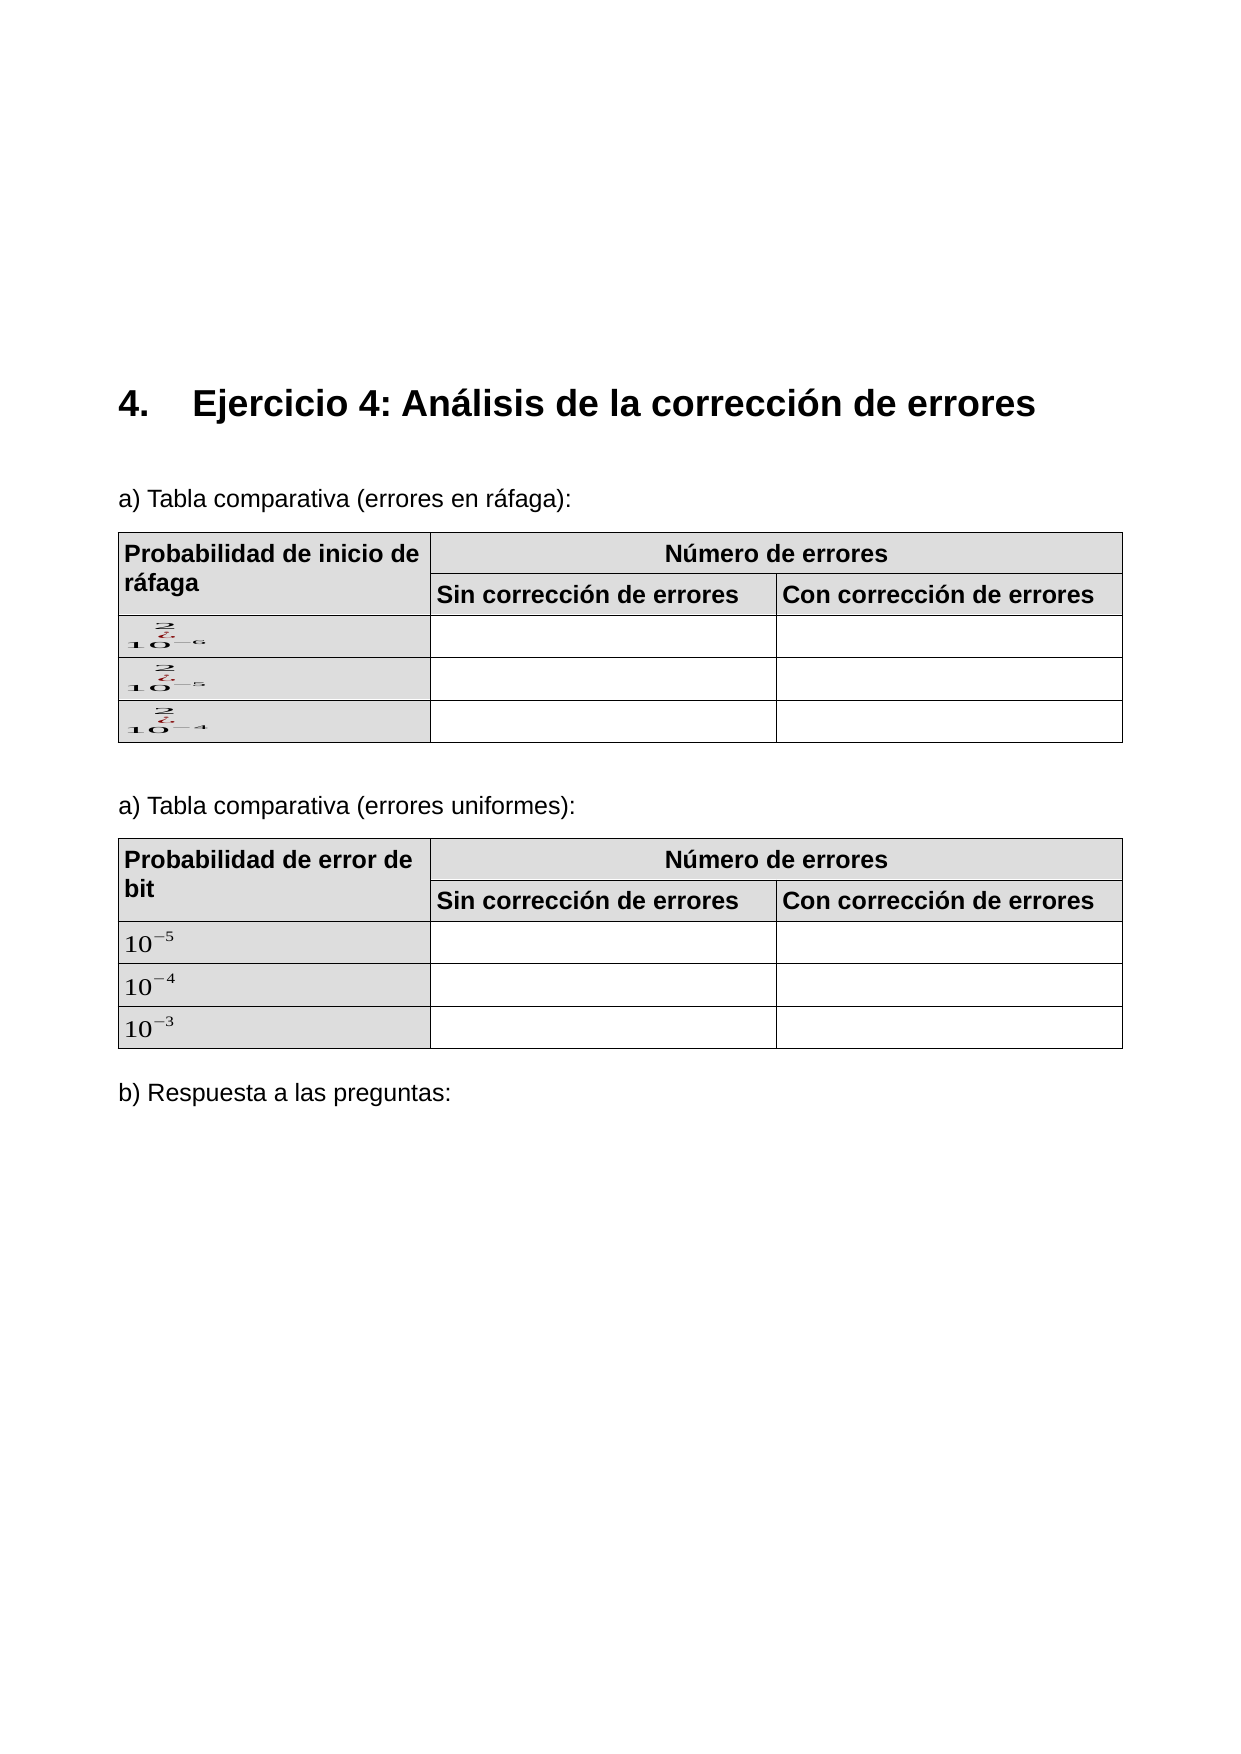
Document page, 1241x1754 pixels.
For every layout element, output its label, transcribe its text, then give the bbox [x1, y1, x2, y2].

table_cell [119, 658, 430, 699]
table_cell [431, 701, 776, 742]
table_header Número de errores [431, 839, 1122, 879]
table_cell Con corrección de errores [777, 574, 1122, 614]
text b) Respuesta a las preguntas: [118, 1078, 1122, 1107]
table_cell [119, 922, 430, 963]
table_cell [777, 616, 1122, 657]
text a) Tabla comparativa (errores en ráfaga): [118, 484, 1122, 513]
text a) Tabla comparativa (errores uniformes): [118, 791, 1122, 819]
table_cell [777, 658, 1122, 699]
table_cell [777, 964, 1122, 1006]
table_header Probabilidad de error de bit [119, 839, 430, 921]
subtitle Ejercicio 4: Análisis de la corrección de errores [118, 381, 1122, 424]
table_cell [431, 658, 776, 699]
table_header Probabilidad de inicio de ráfaga [119, 533, 430, 614]
table_cell [431, 616, 776, 657]
table_cell [119, 701, 430, 742]
table_cell [777, 1007, 1122, 1048]
table_cell Sin corrección de errores [431, 881, 776, 921]
table_cell [431, 1007, 776, 1048]
table_cell [119, 616, 430, 657]
table_cell [777, 922, 1122, 963]
table_header Número de errores [431, 533, 1122, 573]
table_cell [119, 964, 430, 1006]
table_cell [431, 922, 776, 963]
table_cell [777, 701, 1122, 742]
table_cell [119, 1007, 430, 1048]
table_cell Con corrección de errores [777, 881, 1122, 921]
table_cell [431, 964, 776, 1006]
table_cell Sin corrección de errores [431, 574, 776, 614]
